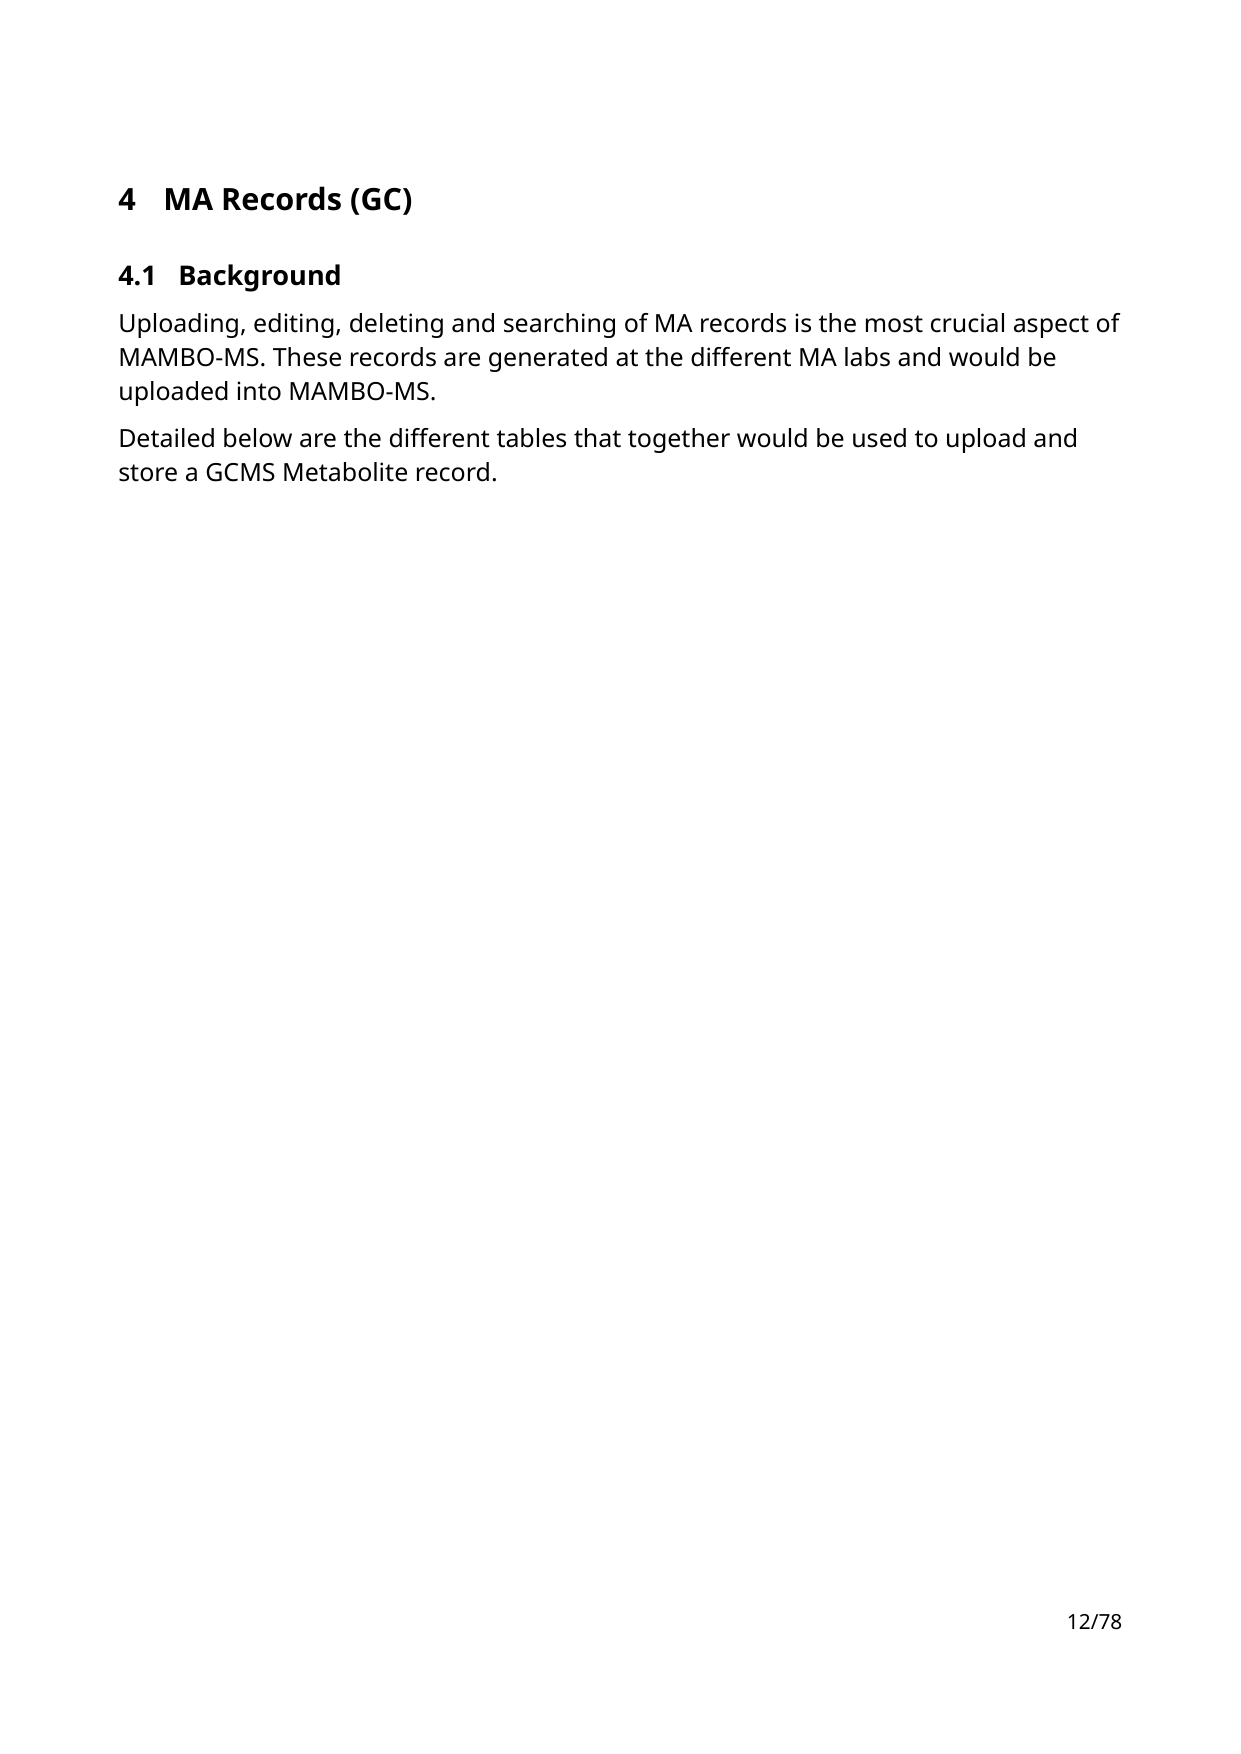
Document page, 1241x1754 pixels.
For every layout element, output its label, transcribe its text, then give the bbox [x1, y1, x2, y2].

text Uploading, editing, deleting and searching of MA records is the most crucial aspect of MAMBO-MS. These records are generated at the different MA labs and would be uploaded into MAMBO-MS. [118, 306, 1122, 408]
text Detailed below are the different tables that together would be used to upload and store a GCMS Metabolite record. [118, 421, 1122, 489]
subtitle Background [118, 256, 1122, 293]
subtitle MA Records (GC) [118, 177, 1122, 219]
